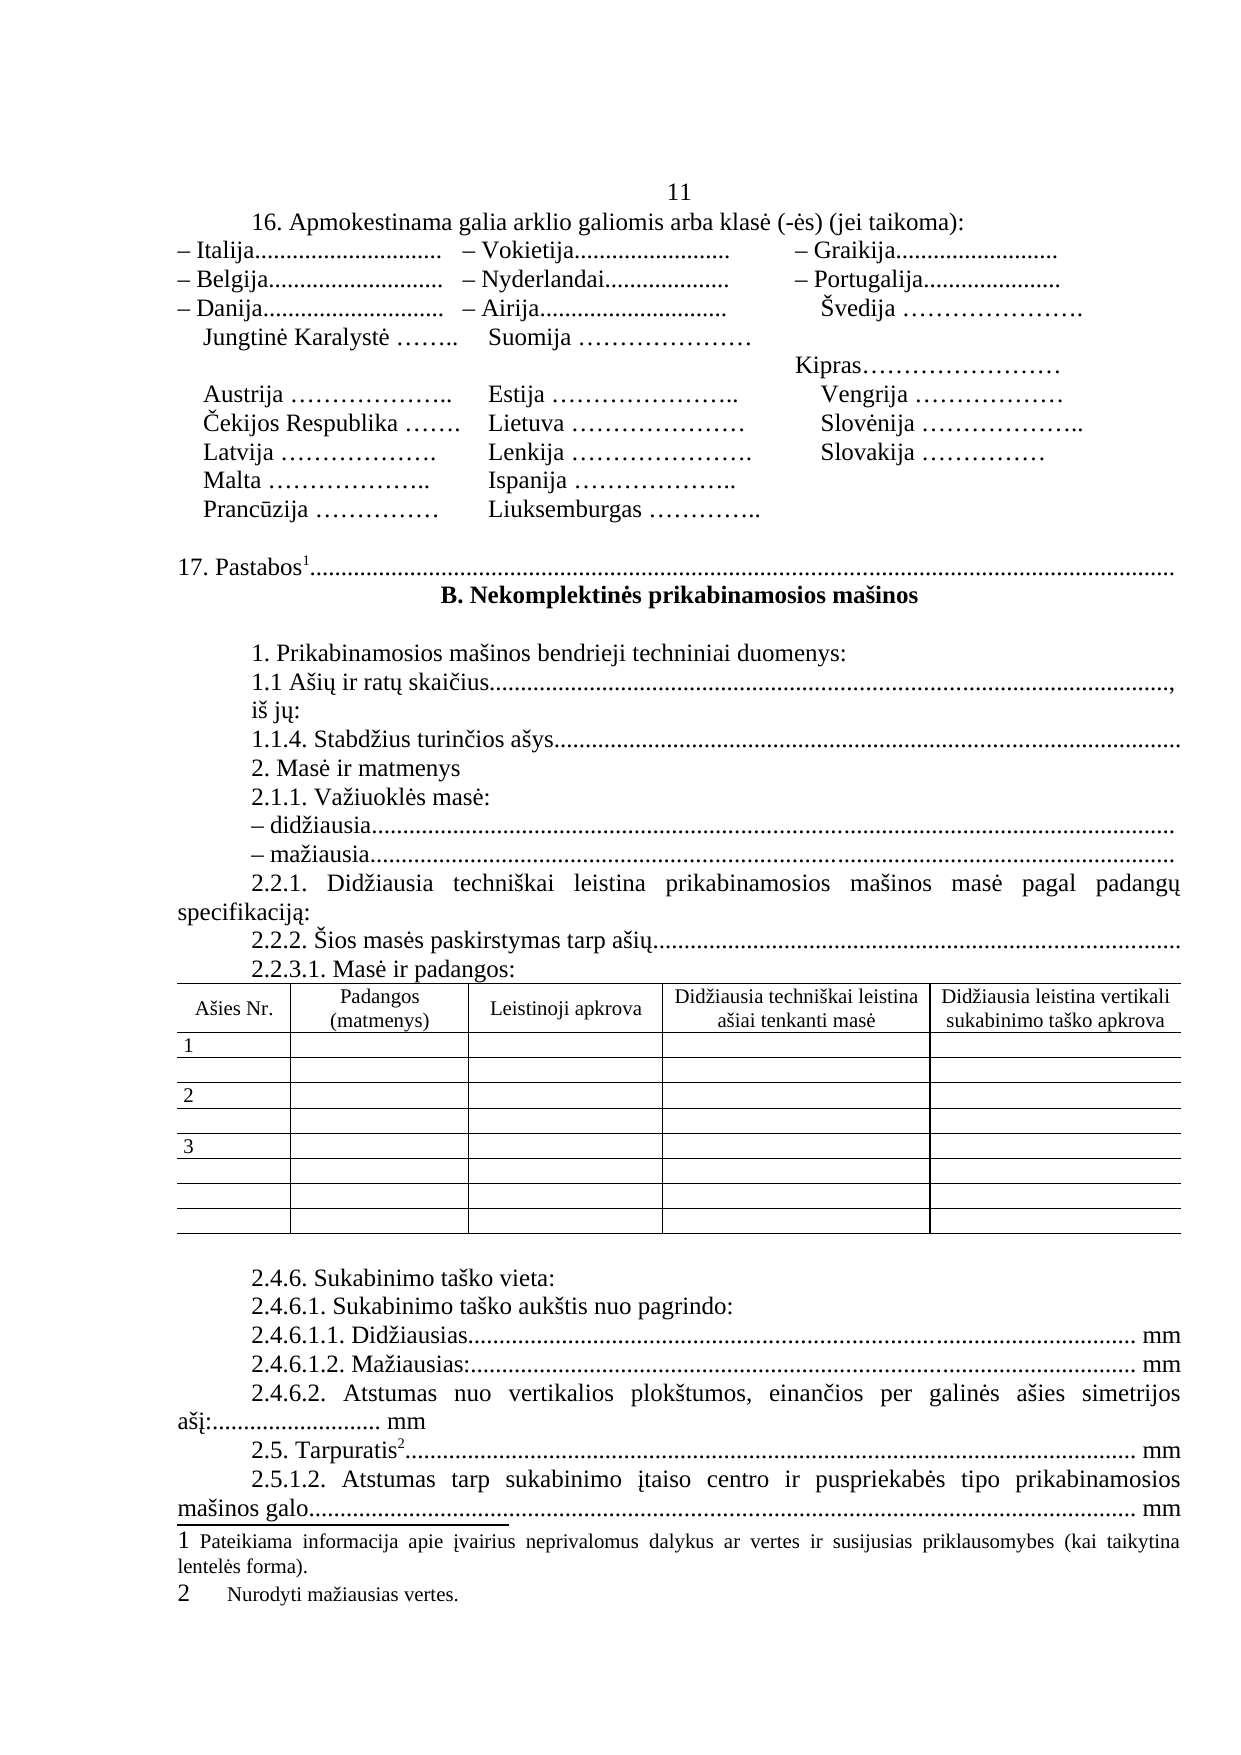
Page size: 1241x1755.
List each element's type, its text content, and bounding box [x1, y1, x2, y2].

table_cell [1115, 379, 1151, 408]
table_cell 2 [177, 1083, 290, 1107]
table_cell [177, 1159, 290, 1183]
table_header [1115, 235, 1151, 264]
table_header [1151, 235, 1181, 264]
table_header Ašies Nr. [177, 984, 290, 1032]
table_cell [663, 1109, 929, 1132]
text 2.5.1.2. Atstumas tarp sukabinimo įtaiso centro ir puspriekabės tipo prikabinamosios mašinos galo ............................................................ mm [177, 1464, 1181, 1521]
table_cell [931, 1109, 1181, 1132]
text 2.4.6.2. Atstumas nuo vertikalios plokštumos, einančios per galinės ašies simetrijos ašį:........................... mm [177, 1378, 1181, 1435]
table_cell [177, 1109, 290, 1132]
table_cell [1086, 322, 1115, 379]
table_cell  Malta ……………….. [177, 465, 462, 494]
table_cell – Danija............................. [177, 293, 462, 322]
text 2.4.6.1. Sukabinimo taško aukštis nuo pagrindo: [177, 1291, 1181, 1320]
table_header – Vokietija......................... [462, 235, 795, 264]
table_cell  Švedija …………………. [795, 293, 1086, 322]
table_cell  Prancūzija …………… [177, 494, 462, 523]
table_cell [291, 1209, 468, 1233]
table_cell [795, 465, 1086, 494]
table_cell  Estija ………………….. [462, 379, 795, 408]
table_cell [1115, 408, 1151, 437]
text – mažiausia ...................................................... [177, 839, 1181, 868]
table_cell [469, 1159, 662, 1183]
text iš jų: [177, 695, 1181, 724]
table_header – Graikija.......................... [795, 235, 1086, 264]
table_cell [1086, 264, 1115, 293]
table_cell [1086, 293, 1115, 322]
table_cell [291, 1058, 468, 1082]
table_header Didžiausia techniškai leistina ašiai tenkanti masė [663, 984, 929, 1032]
table_cell [1151, 465, 1181, 494]
text 1. Prikabinamosios mašinos bendrieji techniniai duomenys: [177, 638, 1181, 667]
table_cell [291, 1033, 468, 1057]
table_cell [291, 1083, 468, 1107]
table_cell  Vengrija ……………… [795, 379, 1086, 408]
table_cell [663, 1134, 929, 1158]
text 2. Masė ir matmenys [177, 753, 1181, 782]
text – didžiausia ..................................................... [177, 810, 1181, 839]
table_cell [1086, 494, 1115, 523]
table_cell [663, 1058, 929, 1082]
text 2.4.6.1.1. Didžiausias ................................ mm [177, 1320, 1181, 1349]
table_cell [177, 1209, 290, 1233]
table_cell  Slovakija …………… [795, 437, 1086, 465]
table_cell [469, 1109, 662, 1132]
table_cell [931, 1134, 1181, 1158]
table_cell [931, 1058, 1181, 1082]
table_cell [931, 1184, 1181, 1208]
table_cell [1115, 465, 1151, 494]
text 1.1 Ašių ir ratų skaičius ................................., [177, 667, 1181, 695]
table_cell [1151, 264, 1181, 293]
table_cell [931, 1159, 1181, 1183]
table_header [1086, 235, 1115, 264]
table_cell [1151, 293, 1181, 322]
table_cell [291, 1109, 468, 1132]
table_cell [795, 494, 1086, 523]
table_cell [931, 1033, 1181, 1057]
table_cell [1115, 264, 1151, 293]
text 16. Apmokestinama galia arklio galiomis arba klasė (-ės) (jei taikoma): [177, 207, 1181, 235]
table_cell [663, 1209, 929, 1233]
table_header Leistinoji apkrova [469, 984, 662, 1032]
table_cell [469, 1134, 662, 1158]
text 2.2.3.1. Masė ir padangos: [177, 954, 1181, 983]
text Nurodyti mažiausias vertes. [177, 1578, 1181, 1606]
table_cell [291, 1134, 468, 1158]
text Pateikiama informacija apie įvairius neprivalomus dalykus ar vertes ir susijusias priklausomybes (kai taikytina lentelės forma). [177, 1525, 1181, 1578]
text 1.1.4. Stabdžius turinčios ašys ........................ [177, 724, 1181, 753]
text 2.4.6.1.2. Mažiausias: ............................... mm [177, 1349, 1181, 1378]
table_cell [663, 1159, 929, 1183]
text 2.5. Tarpuratis .......................................... mm [177, 1435, 1181, 1464]
table_cell [1115, 437, 1151, 465]
table_cell [1151, 322, 1181, 379]
table_cell [469, 1083, 662, 1107]
table_cell  Čekijos Respublika ……. [177, 408, 462, 437]
table_cell  Ispanija ……………….. [462, 465, 795, 494]
table_header Didžiausia leistina vertikali sukabinimo taško apkrova [931, 984, 1181, 1032]
table_cell [469, 1033, 662, 1057]
table_cell [663, 1083, 929, 1107]
table_cell  Slovėnija ……………….. [795, 408, 1086, 437]
table_cell – Airija.............................. [462, 293, 795, 322]
text 17. Pastabos ................................................. [177, 552, 1181, 580]
table_cell [1086, 379, 1115, 408]
table_cell [663, 1184, 929, 1208]
table_header Padangos (matmenys) [291, 984, 468, 1032]
table_cell 3 [177, 1134, 290, 1158]
table_cell 1 [177, 1033, 290, 1057]
table_cell [469, 1184, 662, 1208]
table_cell [931, 1083, 1181, 1107]
table_cell [291, 1184, 468, 1208]
table_cell [1151, 437, 1181, 465]
text 2.4.6. Sukabinimo taško vieta: [177, 1263, 1181, 1291]
table_cell [177, 1058, 290, 1082]
table_cell [469, 1209, 662, 1233]
table_cell [1086, 465, 1115, 494]
table_cell  Lietuva ………………… [462, 408, 795, 437]
table_cell [1151, 379, 1181, 408]
table_cell [1086, 408, 1115, 437]
table_cell [1115, 293, 1151, 322]
table_cell – Portugalija...................... [795, 264, 1086, 293]
table_cell [1151, 494, 1181, 523]
table_header – Italija.............................. [177, 235, 462, 264]
table_cell [663, 1033, 929, 1057]
table_cell  Liuksemburgas ………….. [462, 494, 795, 523]
table_cell [1151, 408, 1181, 437]
text 2.1.1. Važiuoklės masė: [177, 782, 1181, 810]
table_cell  Suomija ………………… [462, 322, 795, 379]
table_cell [1115, 322, 1151, 379]
table_cell [1115, 494, 1151, 523]
table_cell  Austrija ……………….. [177, 379, 462, 408]
table_cell  Latvija ………………. [177, 437, 462, 465]
text B. Nekomplektinės prikabinamosios mašinos [177, 580, 1181, 609]
table_cell [1086, 437, 1115, 465]
table_cell  Jungtinė Karalystė …….. [177, 322, 462, 379]
table_cell [931, 1209, 1181, 1233]
text 2.2.2. Šios masės paskirstymas tarp ašių ....... [177, 925, 1181, 954]
table_cell [177, 1184, 290, 1208]
table_cell  Kipras…………………… [795, 322, 1086, 379]
table_cell  Lenkija …………………. [462, 437, 795, 465]
table_cell – Belgija............................ [177, 264, 462, 293]
text 2.2.1. Didžiausia techniškai leistina prikabinamosios mašinos masė pagal padangų specifikaciją: [177, 868, 1181, 925]
table_cell – Nyderlandai.................... [462, 264, 795, 293]
table_cell [291, 1159, 468, 1183]
table_cell [469, 1058, 662, 1082]
